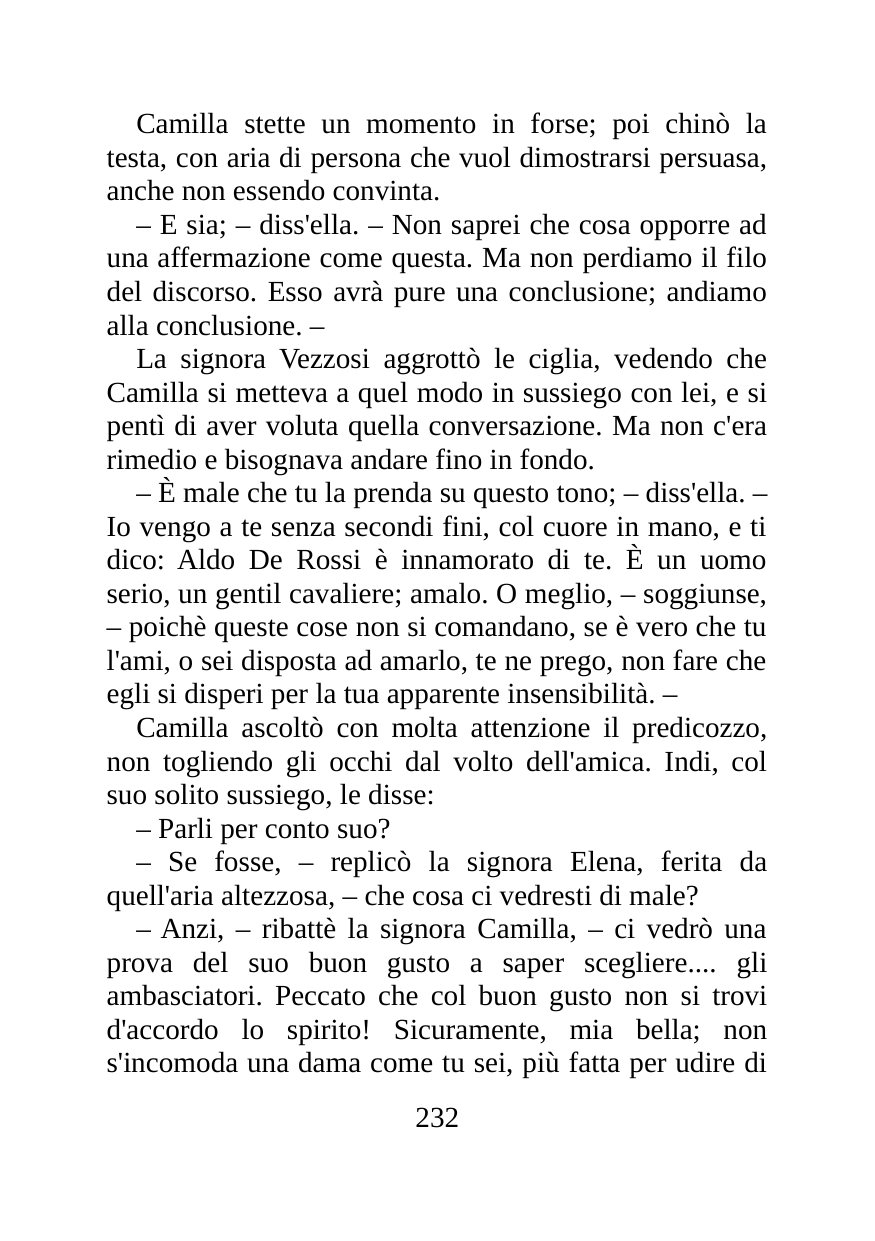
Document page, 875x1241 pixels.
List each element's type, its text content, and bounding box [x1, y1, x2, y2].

text Camilla ascoltò con molta attenzione il predicozzo, non togliendo gli occhi dal volto dell'amica. Indi, col suo solito sussiego, le disse: [106, 710, 768, 811]
text ‒ Se fosse, ‒ replicò la signora Elena, ferita da quell'aria altezzosa, ‒ che cosa ci vedresti di male? [106, 844, 768, 911]
text ‒ E sia; ‒ diss'ella. ‒ Non saprei che cosa opporre ad una affermazione come questa. Ma non perdiamo il filo del discorso. Esso avrà pure una conclusione; andiamo alla conclusione. ‒ [106, 207, 768, 341]
text ‒ Anzi, ‒ ribattè la signora Camilla, ‒ ci vedrò una prova del suo buon gusto a saper scegliere.... gli ambasciatori. Peccato che col buon gusto non si trovi d'accordo lo spirito! Sicuramente, mia bella; non s'incomoda una dama come tu sei, più fatta per udire di [106, 911, 768, 1079]
text ‒ Parli per conto suo? [106, 811, 768, 844]
text La signora Vezzosi aggrottò le ciglia, vedendo che Camilla si metteva a quel modo in sussiego con lei, e si pentì di aver voluta quella conversazione. Ma non c'era rimedio e bisognava andare fino in fondo. [106, 341, 768, 475]
text ‒ È male che tu la prenda su questo tono; ‒ diss'ella. ‒ Io vengo a te senza secondi fini, col cuore in mano, e ti dico: Aldo De Rossi è innamorato di te. È un uomo serio, un gentil cavaliere; amalo. O meglio, ‒ soggiunse, ‒ poichè queste cose non si comandano, se è vero che tu l'ami, o sei disposta ad amarlo, te ne prego, non fare che egli si disperi per la tua apparente insensibilità. ‒ [106, 475, 768, 710]
text Camilla stette un momento in forse; poi chinò la testa, con aria di persona che vuol dimostrarsi persuasa, anche non essendo convinta. [106, 106, 768, 207]
